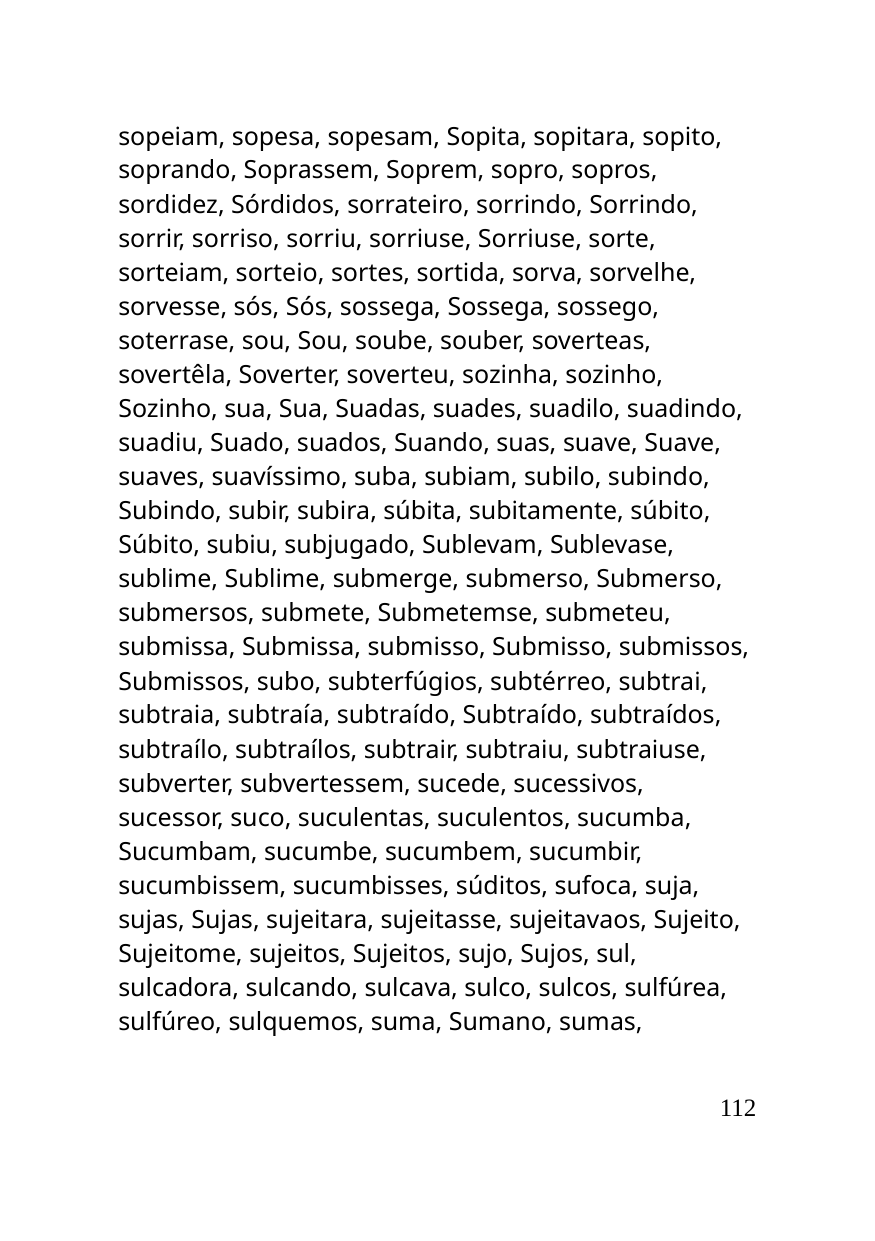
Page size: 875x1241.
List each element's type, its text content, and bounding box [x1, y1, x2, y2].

text sopeiam, sopesa, sopesam, Sopita, sopitara, sopito, soprando, Soprassem, Soprem, sopro, sopros, sordidez, Sórdidos, sorrateiro, sorrindo, Sorrindo, sorrir, sorriso, sorriu, sorriuse, Sorriuse, sorte, sorteiam, sorteio, sortes, sortida, sorva, sorvelhe, sorvesse, sós, Sós, sossega, Sossega, sossego, soterrase, sou, Sou, soube, souber, soverteas, sovertêla, Soverter, soverteu, sozinha, sozinho, Sozinho, sua, Sua, Suadas, suades, suadilo, suadindo, suadiu, Suado, suados, Suando, suas, suave, Suave, suaves, suavíssimo, suba, subiam, subilo, subindo, Subindo, subir, subira, súbita, subitamente, súbito, Súbito, subiu, subjugado, Sublevam, Sublevase, sublime, Sublime, submerge, submerso, Submerso, submersos, submete, Submetemse, submeteu, submissa, Submissa, submisso, Submisso, submissos, Submissos, subo, subterfúgios, subtérreo, subtrai, subtraia, subtraía, subtraído, Subtraído, subtraídos, subtraílo, subtraílos, subtrair, subtraiu, subtraiuse, subverter, subvertessem, sucede, sucessivos, sucessor, suco, suculentas, suculentos, sucumba, Sucumbam, sucumbe, sucumbem, sucumbir, sucumbissem, sucumbisses, súditos, sufoca, suja, sujas, Sujas, sujeitara, sujeitasse, sujeitavaos, Sujeito, Sujeitome, sujeitos, Sujeitos, sujo, Sujos, sul, sulcadora, sulcando, sulcava, sulco, sulcos, sulfúrea, sulfúreo, sulquemos, suma, Sumano, sumas, [118, 118, 756, 1038]
